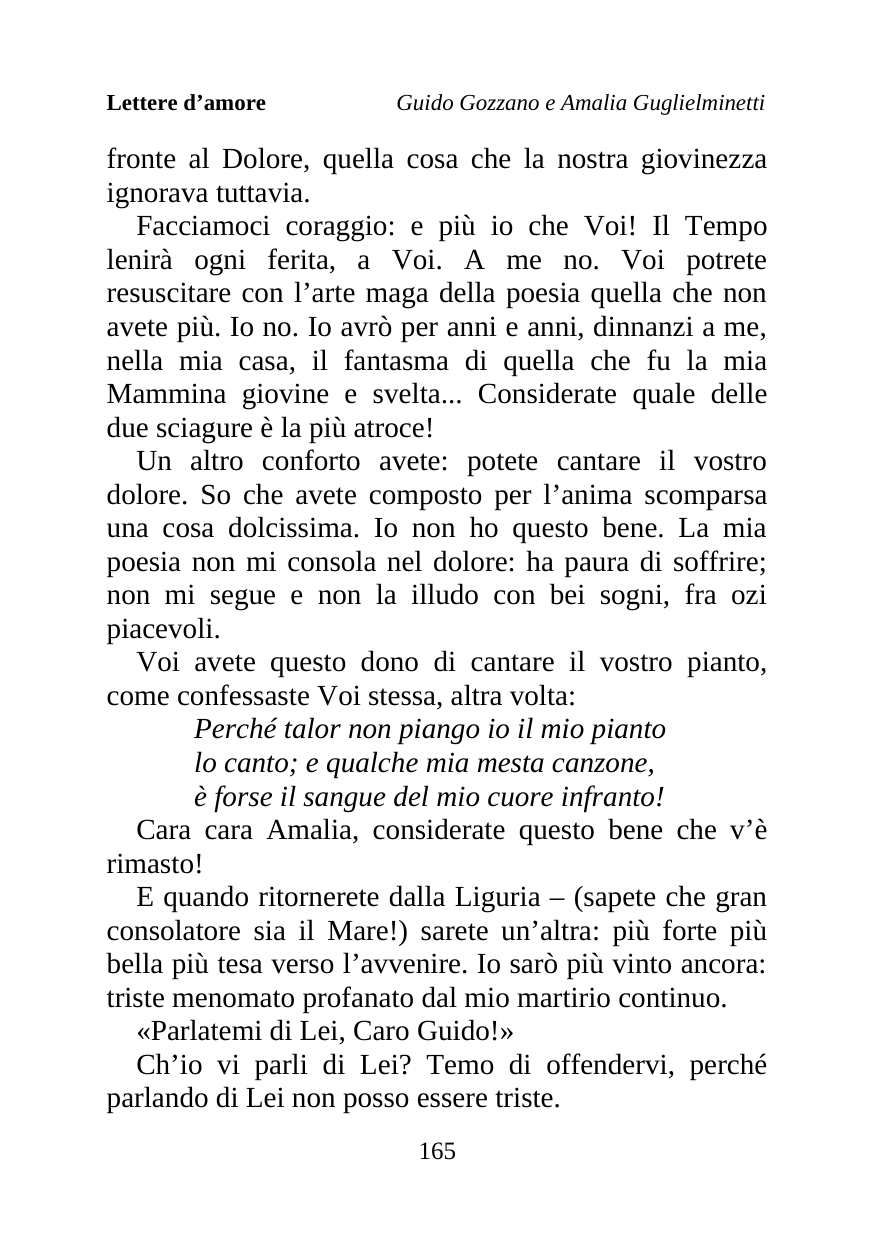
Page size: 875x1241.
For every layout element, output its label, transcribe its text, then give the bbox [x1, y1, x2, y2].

text «Parlatemi di Lei, Caro Guido!» [106, 1013, 768, 1047]
text Perché talor non piango io il mio pianto lo canto; e qualche mia mesta canzone, è forse il sangue del mio cuore infranto! [194, 712, 768, 812]
text E quando ritornerete dalla Liguria – (sapete che gran consolatore sia il Mare!) sarete un’altra: più forte più bella più tesa verso l’avvenire. Io sarò più vinto ancora: triste menomato profanato dal mio martirio continuo. [106, 879, 768, 1013]
text Cara cara Amalia, considerate questo bene che v’è rimasto! [106, 812, 768, 879]
text Voi avete questo dono di cantare il vostro pianto, come confessaste Voi stessa, altra volta: [106, 644, 768, 712]
text Facciamoci coraggio: e più io che Voi! Il Tempo lenirà ogni ferita, a Voi. A me no. Voi potrete resuscitare con l’arte maga della poesia quella che non avete più. Io no. Io avrò per anni e anni, dinnanzi a me, nella mia casa, il fantasma di quella che fu la mia Mammina giovine e svelta... Considerate quale delle due sciagure è la più atroce! [106, 208, 768, 443]
text fronte al Dolore, quella cosa che la nostra giovinezza ignorava tuttavia. [106, 141, 768, 208]
text Ch’io vi parli di Lei? Temo di offendervi, perché parlando di Lei non posso essere triste. [106, 1047, 768, 1114]
text Un altro conforto avete: potete cantare il vostro dolore. So che avete composto per l’anima scomparsa una cosa dolcissima. Io non ho questo bene. La mia poesia non mi consola nel dolore: ha paura di soffrire; non mi segue e non la illudo con bei sogni, fra ozi piacevoli. [106, 443, 768, 644]
